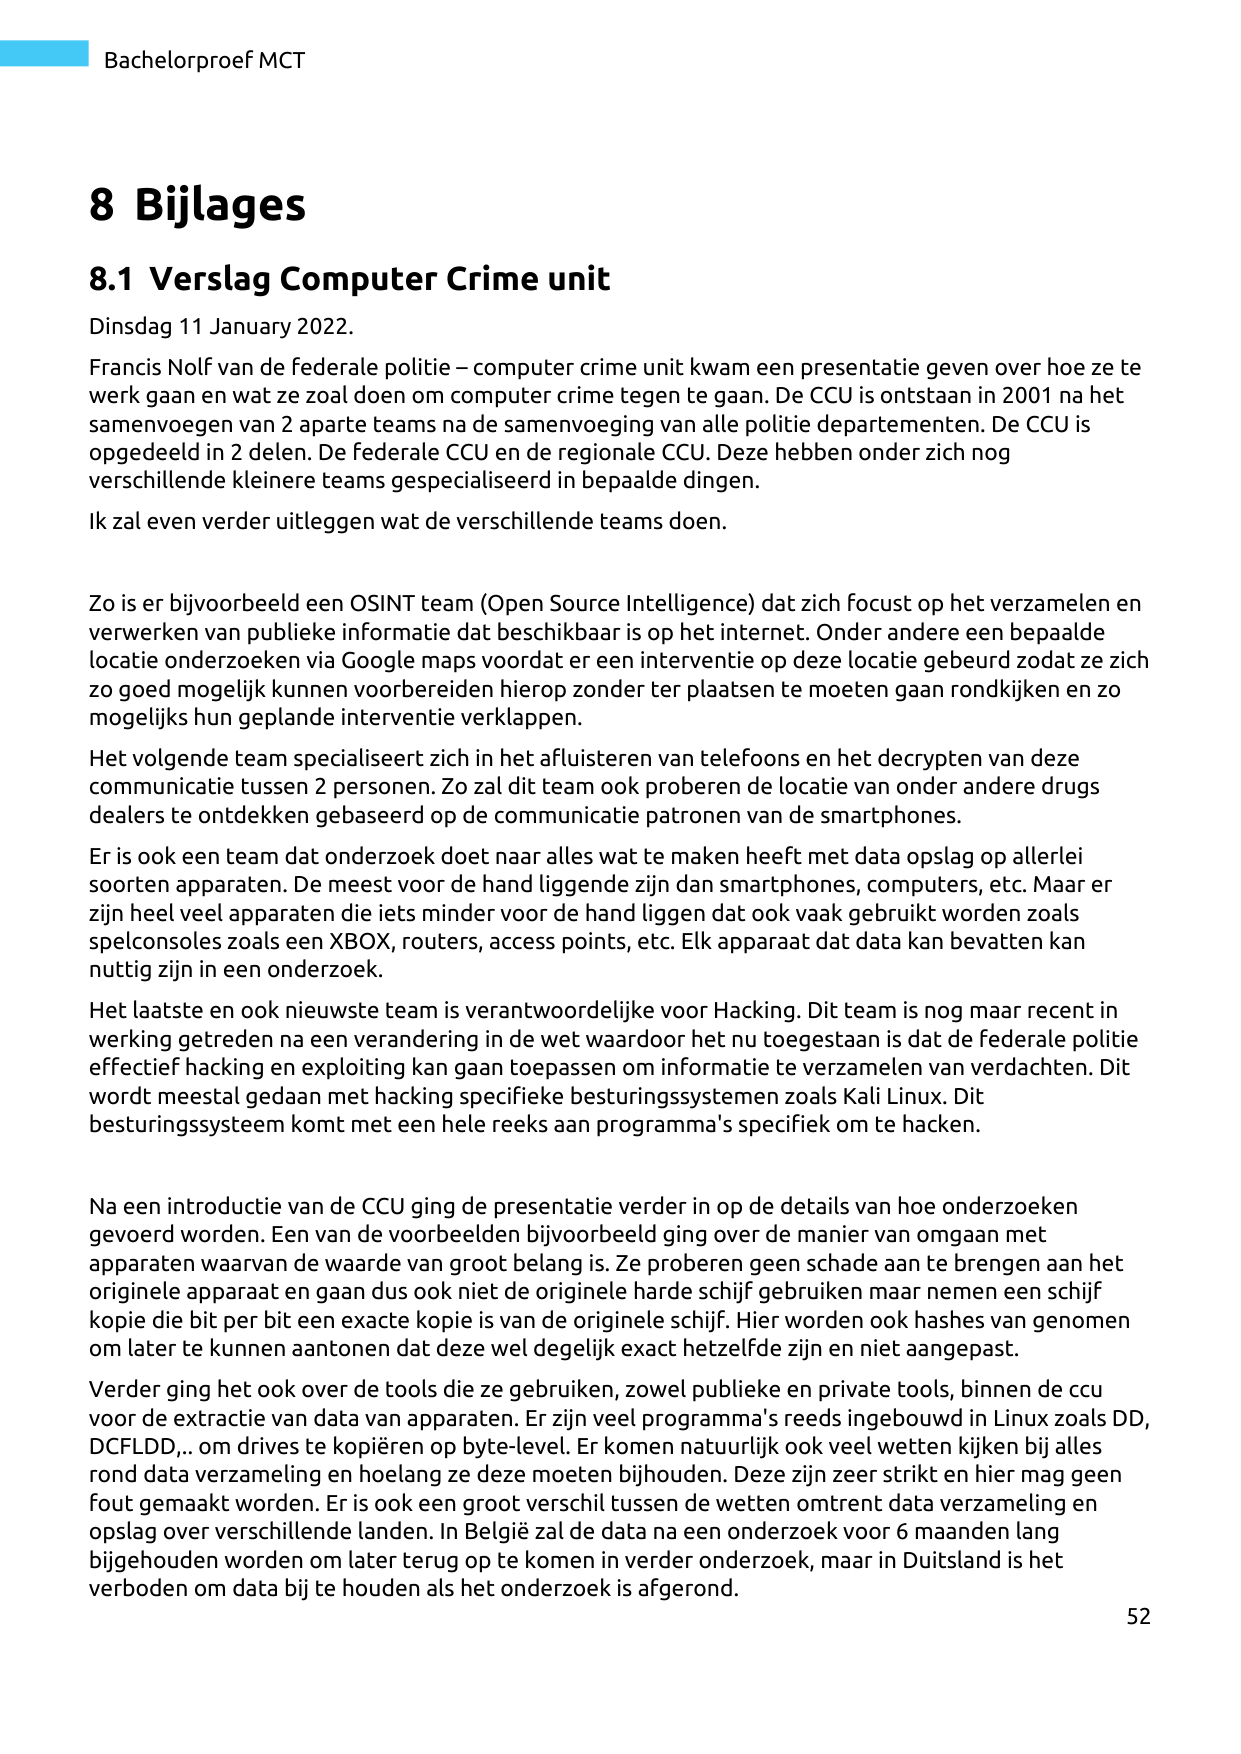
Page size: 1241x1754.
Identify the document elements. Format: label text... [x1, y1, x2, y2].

text Het laatste en ook nieuwste team is verantwoordelijke voor Hacking. Dit team is nog maar recent in werking getreden na een verandering in de wet waardoor het nu toegestaan is dat de federale politie effectief hacking en exploiting kan gaan toepassen om informatie te verzamelen van verdachten. Dit wordt meestal gedaan met hacking specifieke besturingssystemen zoals Kali Linux. Dit besturingssysteem komt met een hele reeks aan programma's specifiek om te hacken. [89, 997, 1152, 1137]
text Verder ging het ook over de tools die ze gebruiken, zowel publieke en private tools, binnen de ccu voor de extractie van data van apparaten. Er zijn veel programma's reeds ingebouwd in Linux zoals DD, DCFLDD,.. om drives te kopiëren op byte-level. Er komen natuurlijk ook veel wetten kijken bij alles rond data verzameling en hoelang ze deze moeten bijhouden. Deze zijn zeer strikt en hier mag geen fout gemaakt worden. Er is ook een groot verschil tussen de wetten omtrent data verzameling en opslag over verschillende landen. In België zal de data na een onderzoek voor 6 maanden lang bijgehouden worden om later terug op te komen in verder onderzoek, maar in Duitsland is het verboden om data bij te houden als het onderzoek is afgerond. [89, 1376, 1152, 1601]
text Er is ook een team dat onderzoek doet naar alles wat te maken heeft met data opslag op allerlei soorten apparaten. De meest voor de hand liggende zijn dan smartphones, computers, etc. Maar er zijn heel veel apparaten die iets minder voor de hand liggen dat ook vaak gebruikt worden zoals spelconsoles zoals een XBOX, routers, access points, etc. Elk apparaat dat data kan bevatten kan nuttig zijn in een onderzoek. [89, 842, 1152, 982]
text Na een introductie van de CCU ging de presentatie verder in op de details van hoe onderzoeken gevoerd worden. Een van de voorbeelden bijvoorbeeld ging over de manier van omgaan met apparaten waarvan de waarde van groot belang is. Ze proberen geen schade aan te brengen aan het originele apparaat en gaan dus ook niet de originele harde schijf gebruiken maar nemen een schijf kopie die bit per bit een exacte kopie is van de originele schijf. Hier worden ook hashes van genomen om later te kunnen aantonen dat deze wel degelijk exact hetzelfde zijn en niet aangepast. [89, 1192, 1152, 1361]
text Ik zal even verder uitleggen wat de verschillende teams doen. [89, 508, 1152, 534]
subtitle Bijlages [89, 177, 1152, 229]
text Francis Nolf van de federale politie – computer crime unit kwam een presentatie geven over hoe ze te werk gaan en wat ze zoal doen om computer crime tegen te gaan. De CCU is ontstaan in 2001 na het samenvoegen van 2 aparte teams na de samenvoeging van alle politie departementen. De CCU is opgedeeld in 2 delen. De federale CCU en de regionale CCU. Deze hebben onder zich nog verschillende kleinere teams gespecialiseerd in bepaalde dingen. [89, 353, 1152, 493]
text Het volgende team specialiseert zich in het afluisteren van telefoons en het decrypten van deze communicatie tussen 2 personen. Zo zal dit team ook proberen de locatie van onder andere drugs dealers te ontdekken gebaseerd op de communicatie patronen van de smartphones. [89, 744, 1152, 828]
text Zo is er bijvoorbeeld een OSINT team (Open Source Intelligence) dat zich focust op het verzamelen en verwerken van publieke informatie dat beschikbaar is op het internet. Onder andere een bepaalde locatie onderzoeken via Google maps voordat er een interventie op deze locatie gebeurd zodat ze zich zo goed mogelijk kunnen voorbereiden hierop zonder ter plaatsen te moeten gaan rondkijken en zo mogelijks hun geplande interventie verklappen. [89, 590, 1152, 730]
text Dinsdag 11 January 2022. [89, 312, 1152, 338]
subtitle Verslag Computer Crime unit [89, 258, 1152, 297]
